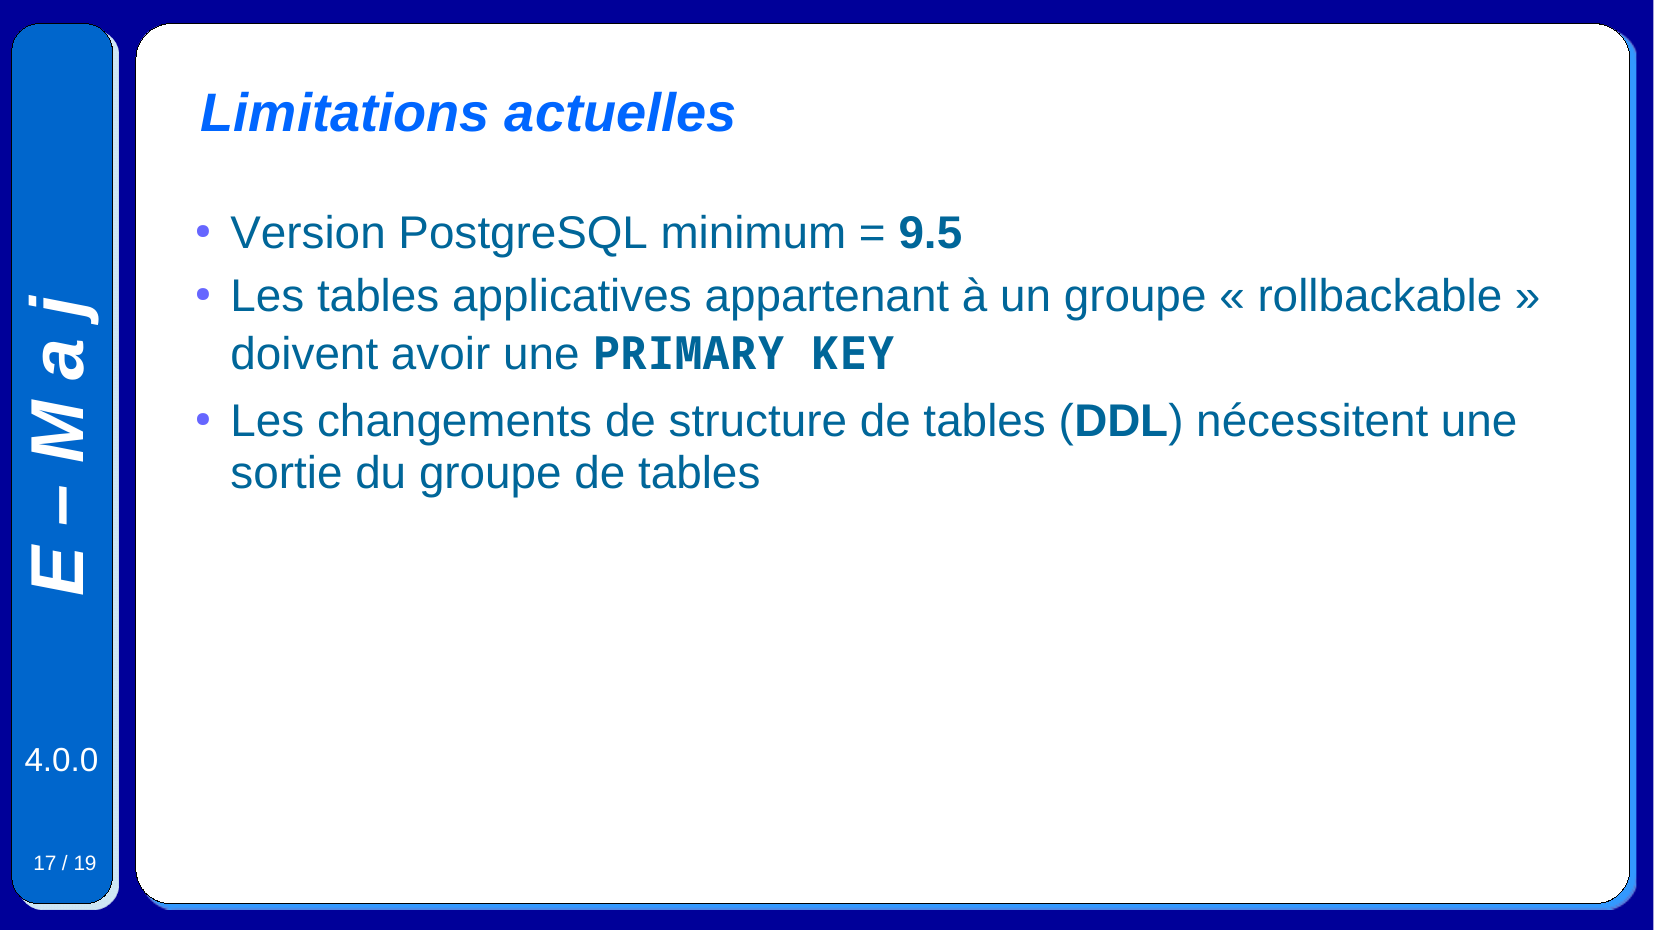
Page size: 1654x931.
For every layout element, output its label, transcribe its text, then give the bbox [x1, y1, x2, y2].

title Limitations actuelles [200, 34, 1575, 191]
list Version PostgreSQL minimum = 9.5 Les tables applicatives appartenant à un groupe « rollbackable » doivent avoir une PRIMARY KEY Les changements de structure de tables (DDL) nécessitent une sortie du groupe de tables [177, 206, 1587, 827]
